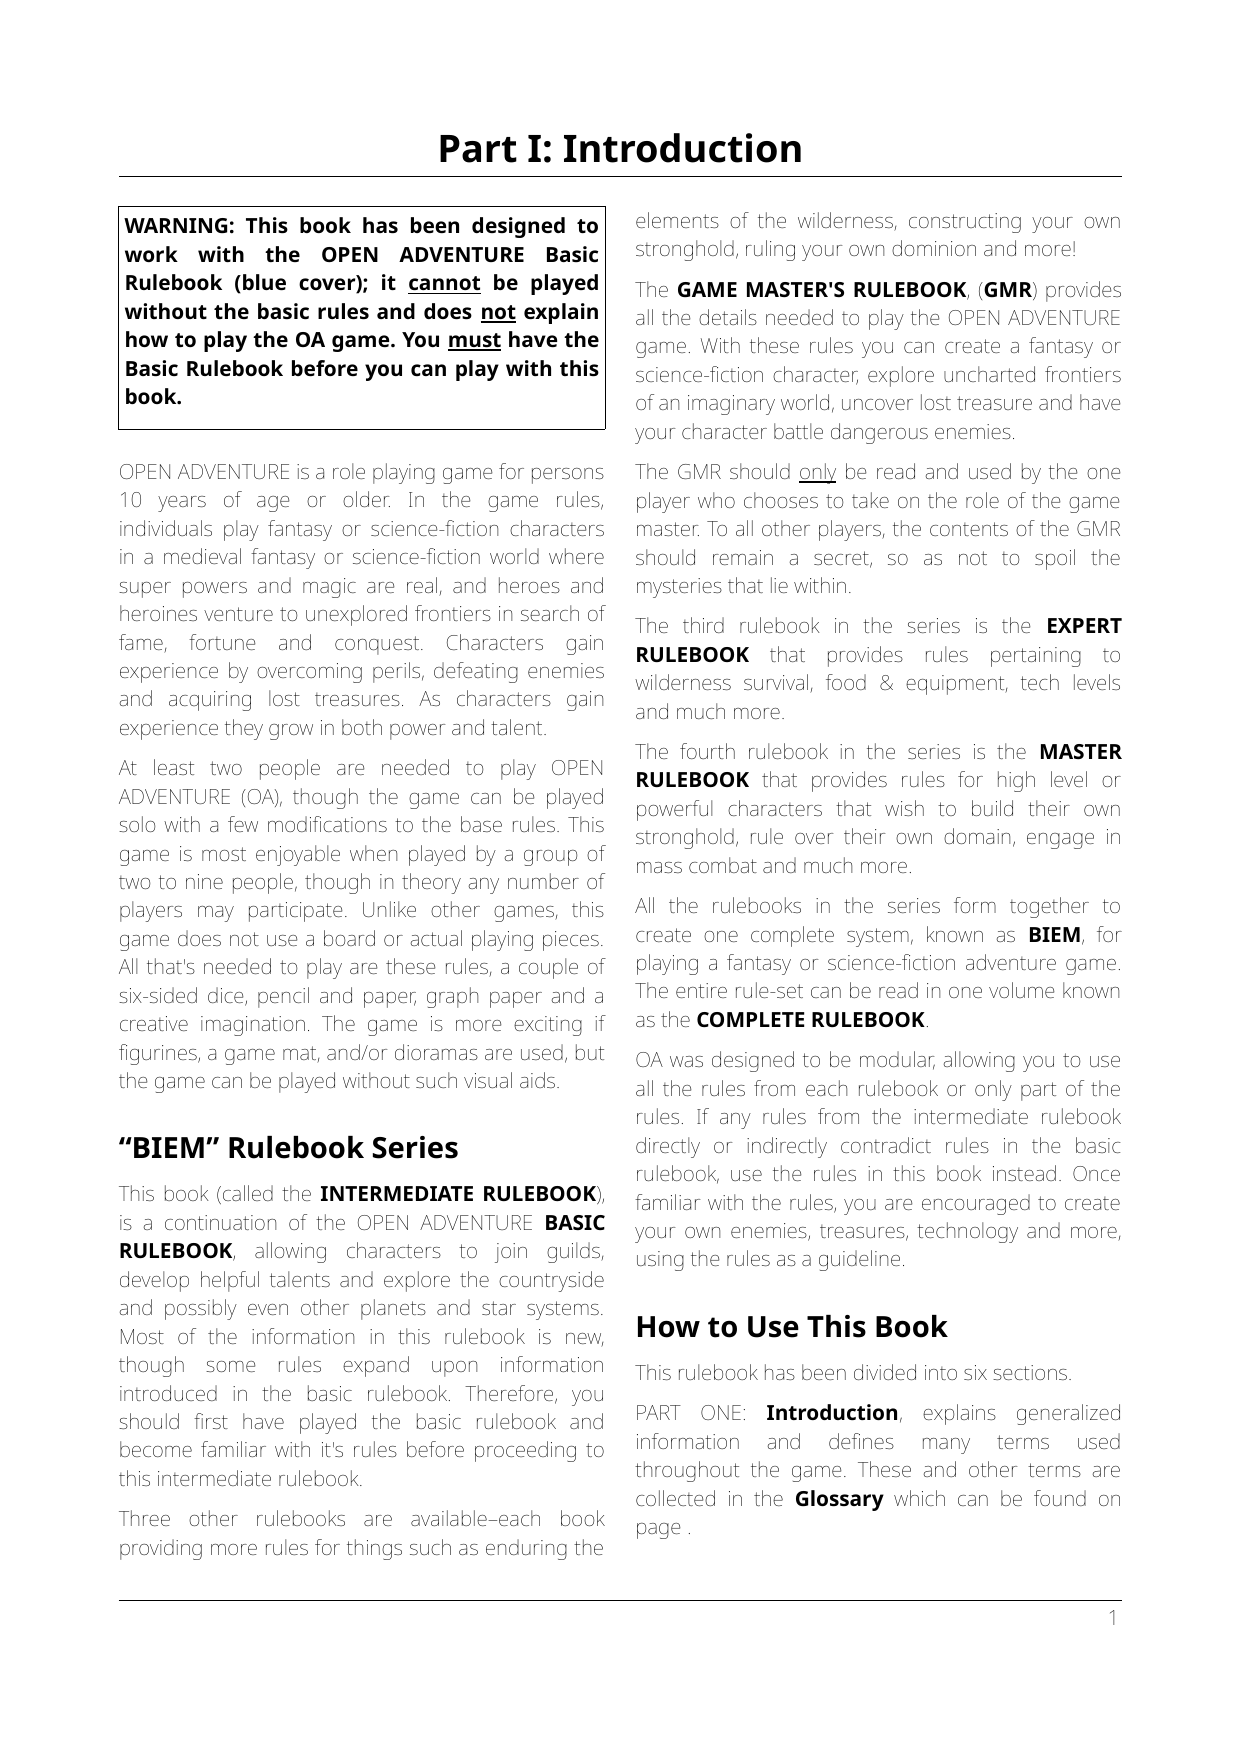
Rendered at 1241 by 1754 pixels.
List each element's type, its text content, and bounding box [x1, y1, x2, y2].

text This rulebook has been divided into six sections. [635, 1358, 1122, 1386]
text PART ONE: Introduction, explains generalized information and defines many terms used throughout the game. These and other terms are collected in the Glossary which can be found on page . [635, 1398, 1122, 1541]
text The fourth rulebook in the series is the MASTER RULEBOOK that provides rules for high level or powerful characters that wish to build their own stronghold, rule over their own domain, engage in mass combat and much more. [635, 737, 1122, 879]
text Three other rulebooks are available–each book providing more rules for things such as enduring the [118, 1504, 605, 1561]
text This book (called the INTERMEDIATE RULEBOOK), is a continuation of the OPEN ADVENTURE BASIC RULEBOOK, allowing characters to join guilds, develop helpful talents and explore the countryside and possibly even other planets and star systems. Most of the information in this rulebook is new, though some rules expand upon information introduced in the basic rulebook. Therefore, you should first have played the basic rulebook and become familiar with it's rules before proceeding to this intermediate rulebook. [118, 1179, 605, 1492]
text At least two people are needed to play OPEN ADVENTURE (OA), though the game can be played solo with a few modifications to the base rules. This game is most enjoyable when played by a group of two to nine people, though in theory any number of players may participate. Unlike other games, this game does not use a board or actual playing pieces. All that's needed to play are these rules, a couple of six-sided dice, pencil and paper, graph paper and a creative imagination. The game is more exciting if figurines, a game mat, and/or dioramas are used, but the game can be played without such visual aids. [118, 753, 605, 1094]
subtitle “BIEM” Rulebook Series [118, 1127, 605, 1167]
table_header WARNING: This book has been designed to work with the OPEN ADVENTURE Basic Rulebook (blue cover); it cannot be played without the basic rules and does not explain how to play the OA game. You must have the Basic Rulebook before you can play with this book. [119, 207, 605, 428]
text All the rulebooks in the series form together to create one complete system, known as BIEM, for playing a fantasy or science-fiction adventure game. The entire rule-set can be read in one volume known as the COMPLETE RULEBOOK. [635, 891, 1122, 1033]
text OA was designed to be modular, allowing you to use all the rules from each rulebook or only part of the rules. If any rules from the intermediate rulebook directly or indirectly contradict rules in the basic rulebook, use the rules in this book instead. Once familiar with the rules, you are encouraged to create your own enemies, treasures, technology and more, using the rules as a guideline. [635, 1046, 1122, 1273]
text The GAME MASTER'S RULEBOOK, (GMR) provides all the details needed to play the OPEN ADVENTURE game. With these rules you can create a fantasy or science-fiction character, explore uncharted frontiers of an imaginary world, uncover lost treasure and have your character battle dangerous enemies. [635, 275, 1122, 445]
subtitle How to Use This Book [635, 1306, 1122, 1346]
text OPEN ADVENTURE is a role playing game for persons 10 years of age or older. In the game rules, individuals play fantasy or science-fiction characters in a medieval fantasy or science-fiction world where super powers and magic are real, and heroes and heroines venture to unexplored frontiers in search of fame, fortune and conquest. Characters gain experience by overcoming perils, defeating enemies and acquiring lost treasures. As characters gain experience they grow in both power and talent. [118, 430, 605, 741]
text elements of the wilderness, constructing your own stronghold, ruling your own dominion and more! [635, 206, 1122, 263]
text The third rulebook in the series is the EXPERT RULEBOOK that provides rules pertaining to wilderness survival, food & equipment, tech levels and much more. [635, 611, 1122, 725]
text The GMR should only be read and used by the one player who chooses to take on the role of the game master. To all other players, the contents of the GMR should remain a secret, so as not to spoil the mysteries that lie within. [635, 457, 1122, 599]
